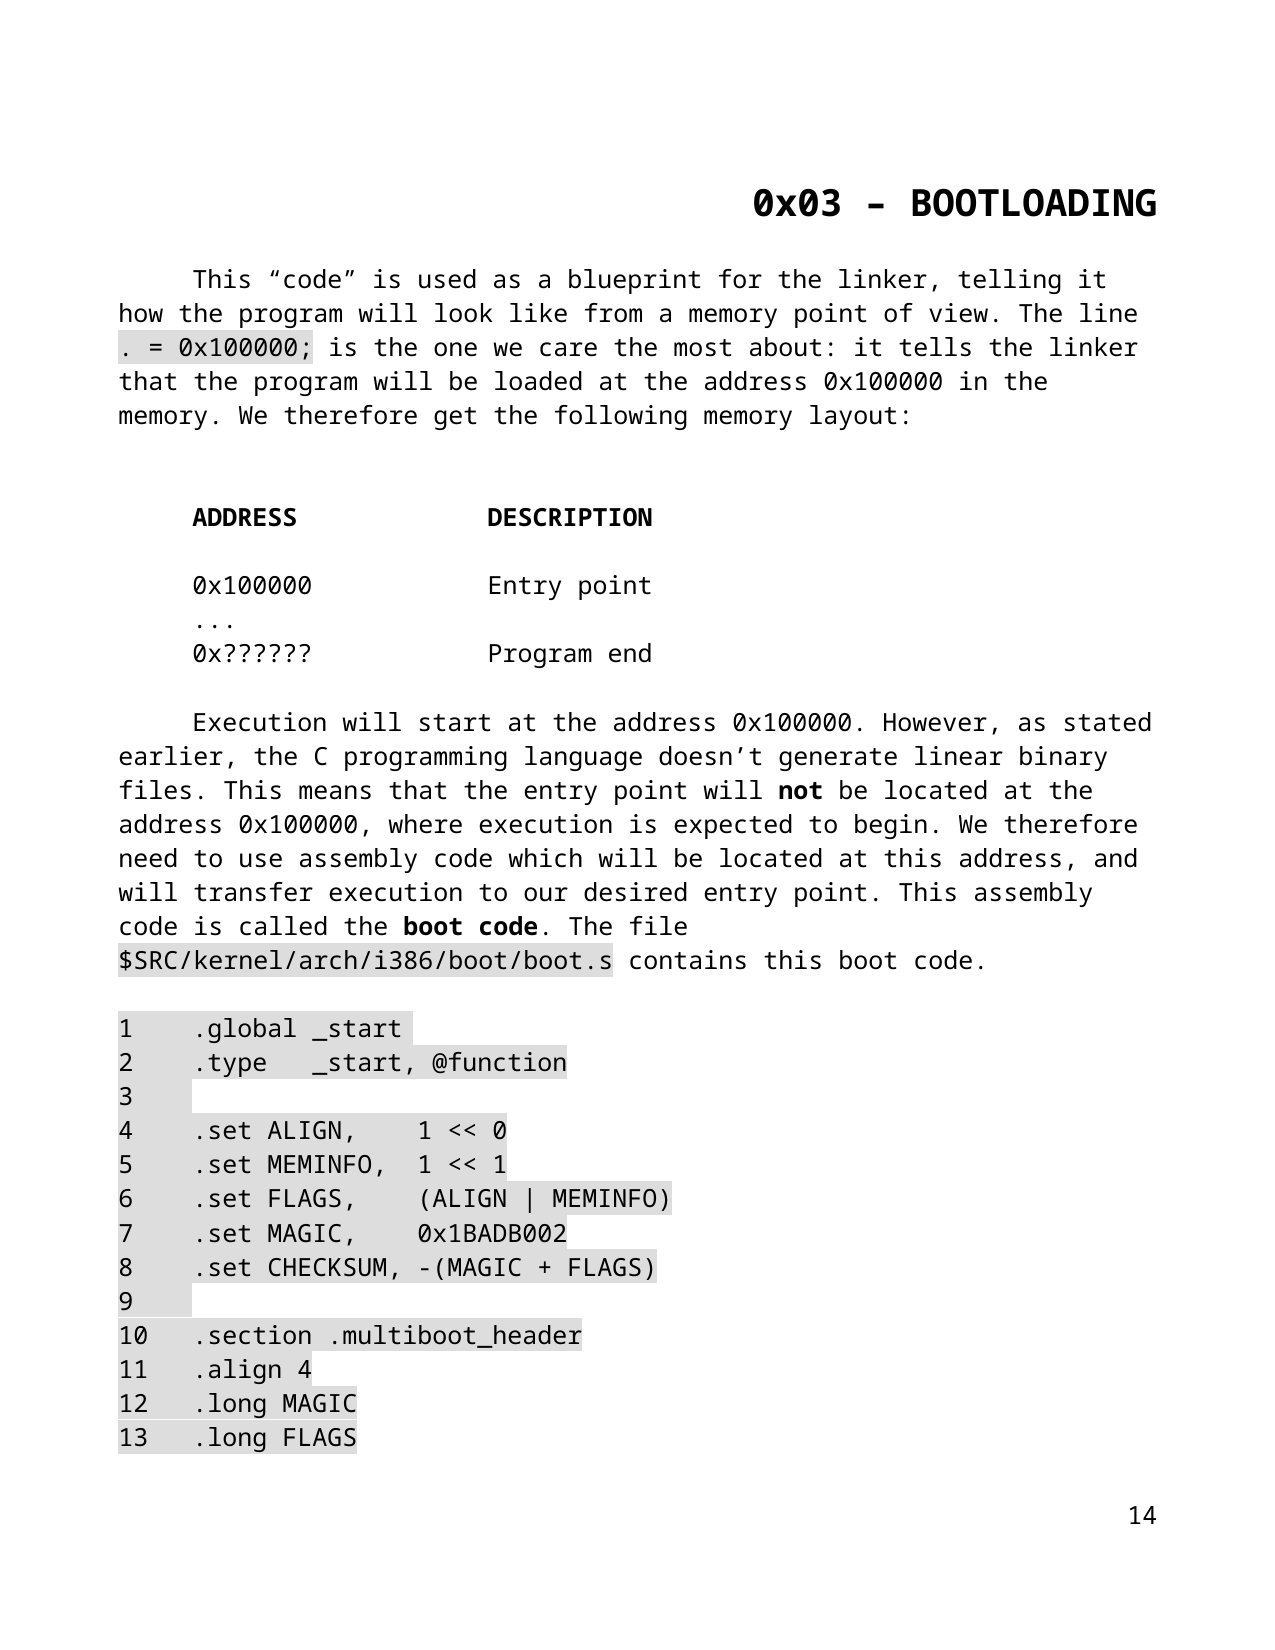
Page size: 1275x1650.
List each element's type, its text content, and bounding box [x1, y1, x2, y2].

text 2 .type _start, @function [118, 1045, 1157, 1079]
text 7 .set MAGIC, 0x1BADB002 [118, 1215, 1157, 1249]
text 0x?????? Program end [118, 636, 1157, 670]
text 12 .long MAGIC [118, 1386, 1157, 1419]
text 4 .set ALIGN, 1 << 0 [118, 1113, 1157, 1147]
text 11 .align 4 [118, 1351, 1157, 1386]
text 5 .set MEMINFO, 1 << 1 [118, 1147, 1157, 1181]
text Execution will start at the address 0x100000. However, as stated earlier, the C programming language doesn’t generate linear binary files. This means that the entry point will not be located at the address 0x100000, where execution is expected to begin. We therefore need to use assembly code which will be located at this address, and will transfer execution to our desired entry point. This assembly code is called the boot code. The file $SRC/kernel/arch/i386/boot/boot.s contains this boot code. [118, 704, 1157, 977]
text 10 .section .multiboot_header [118, 1317, 1157, 1351]
text This “code” is used as a blueprint for the linker, telling it how the program will look like from a memory point of view. The line . = 0x100000; is the one we care the most about: it tells the linker that the program will be loaded at the address 0x100000 in the memory. We therefore get the following memory layout: [118, 261, 1157, 432]
text 1 .global _start [118, 1011, 1157, 1045]
text 0x03 – BOOTLOADING [118, 176, 1157, 227]
text ... [118, 602, 1157, 636]
text 0x100000 Entry point [118, 568, 1157, 602]
text 9 [118, 1283, 1157, 1317]
text 6 .set FLAGS, (ALIGN | MEMINFO) [118, 1181, 1157, 1215]
text 13 .long FLAGS [118, 1419, 1157, 1454]
text 8 .set CHECKSUM, -(MAGIC + FLAGS) [118, 1249, 1157, 1283]
text ADDRESS DESCRIPTION [118, 500, 1157, 534]
text 3 [118, 1079, 1157, 1113]
